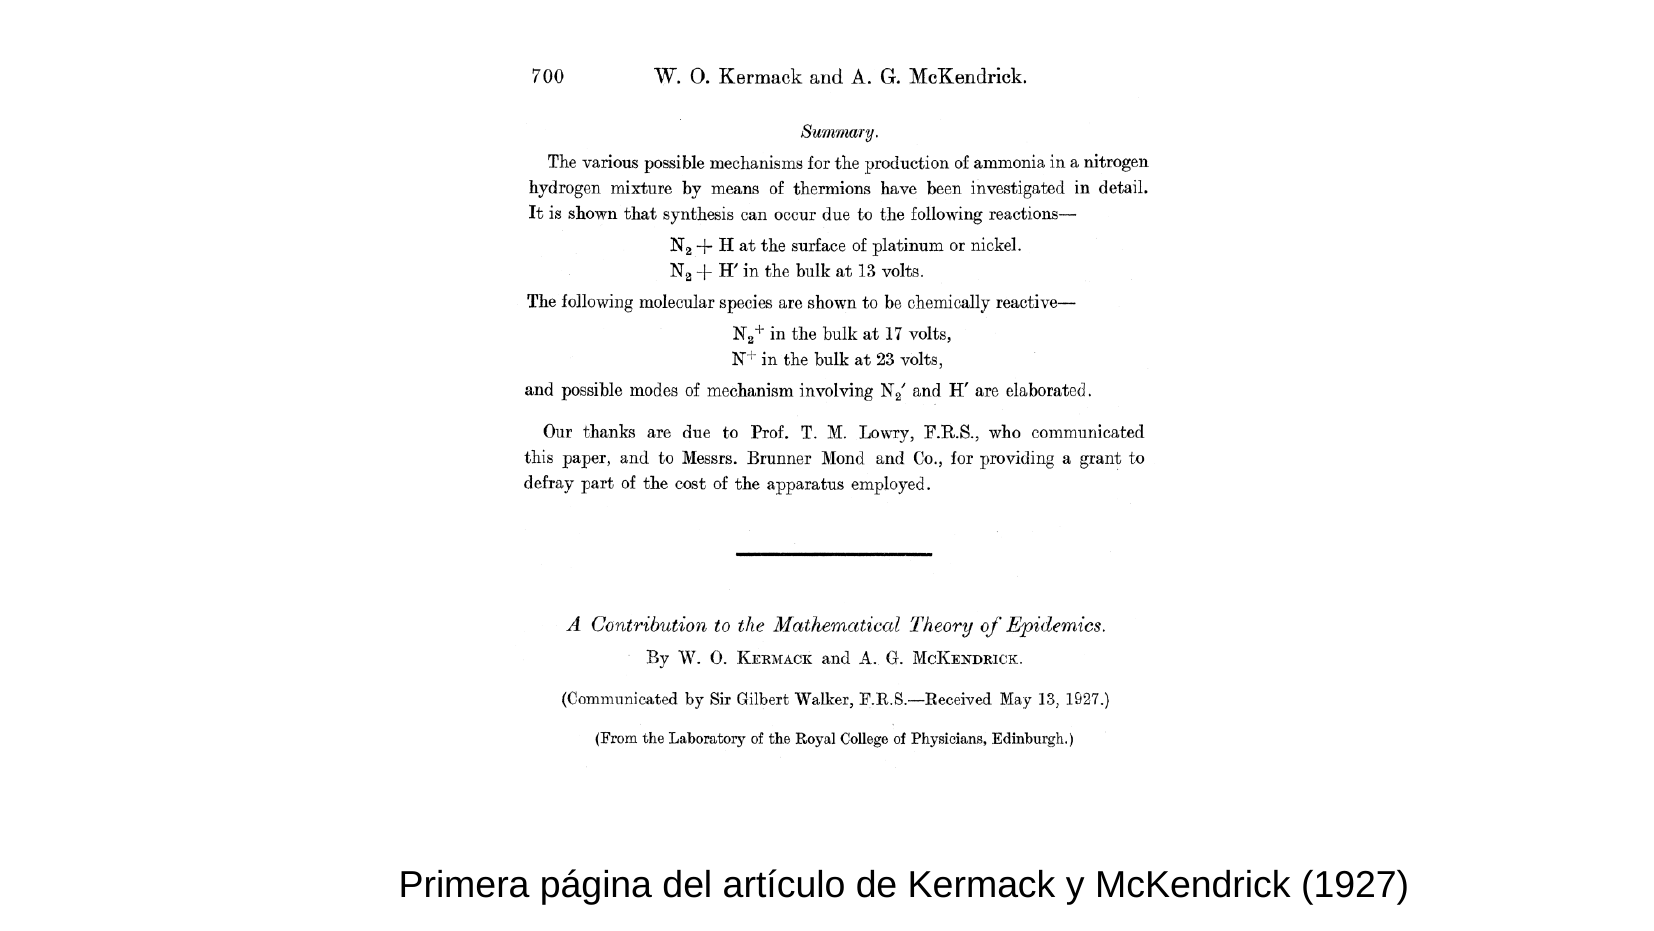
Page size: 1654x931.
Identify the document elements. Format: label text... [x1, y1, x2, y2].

text_box Primera página del artículo de Kermack y McKendrick (1927) [383, 856, 1536, 931]
picture [511, 47, 1182, 768]
